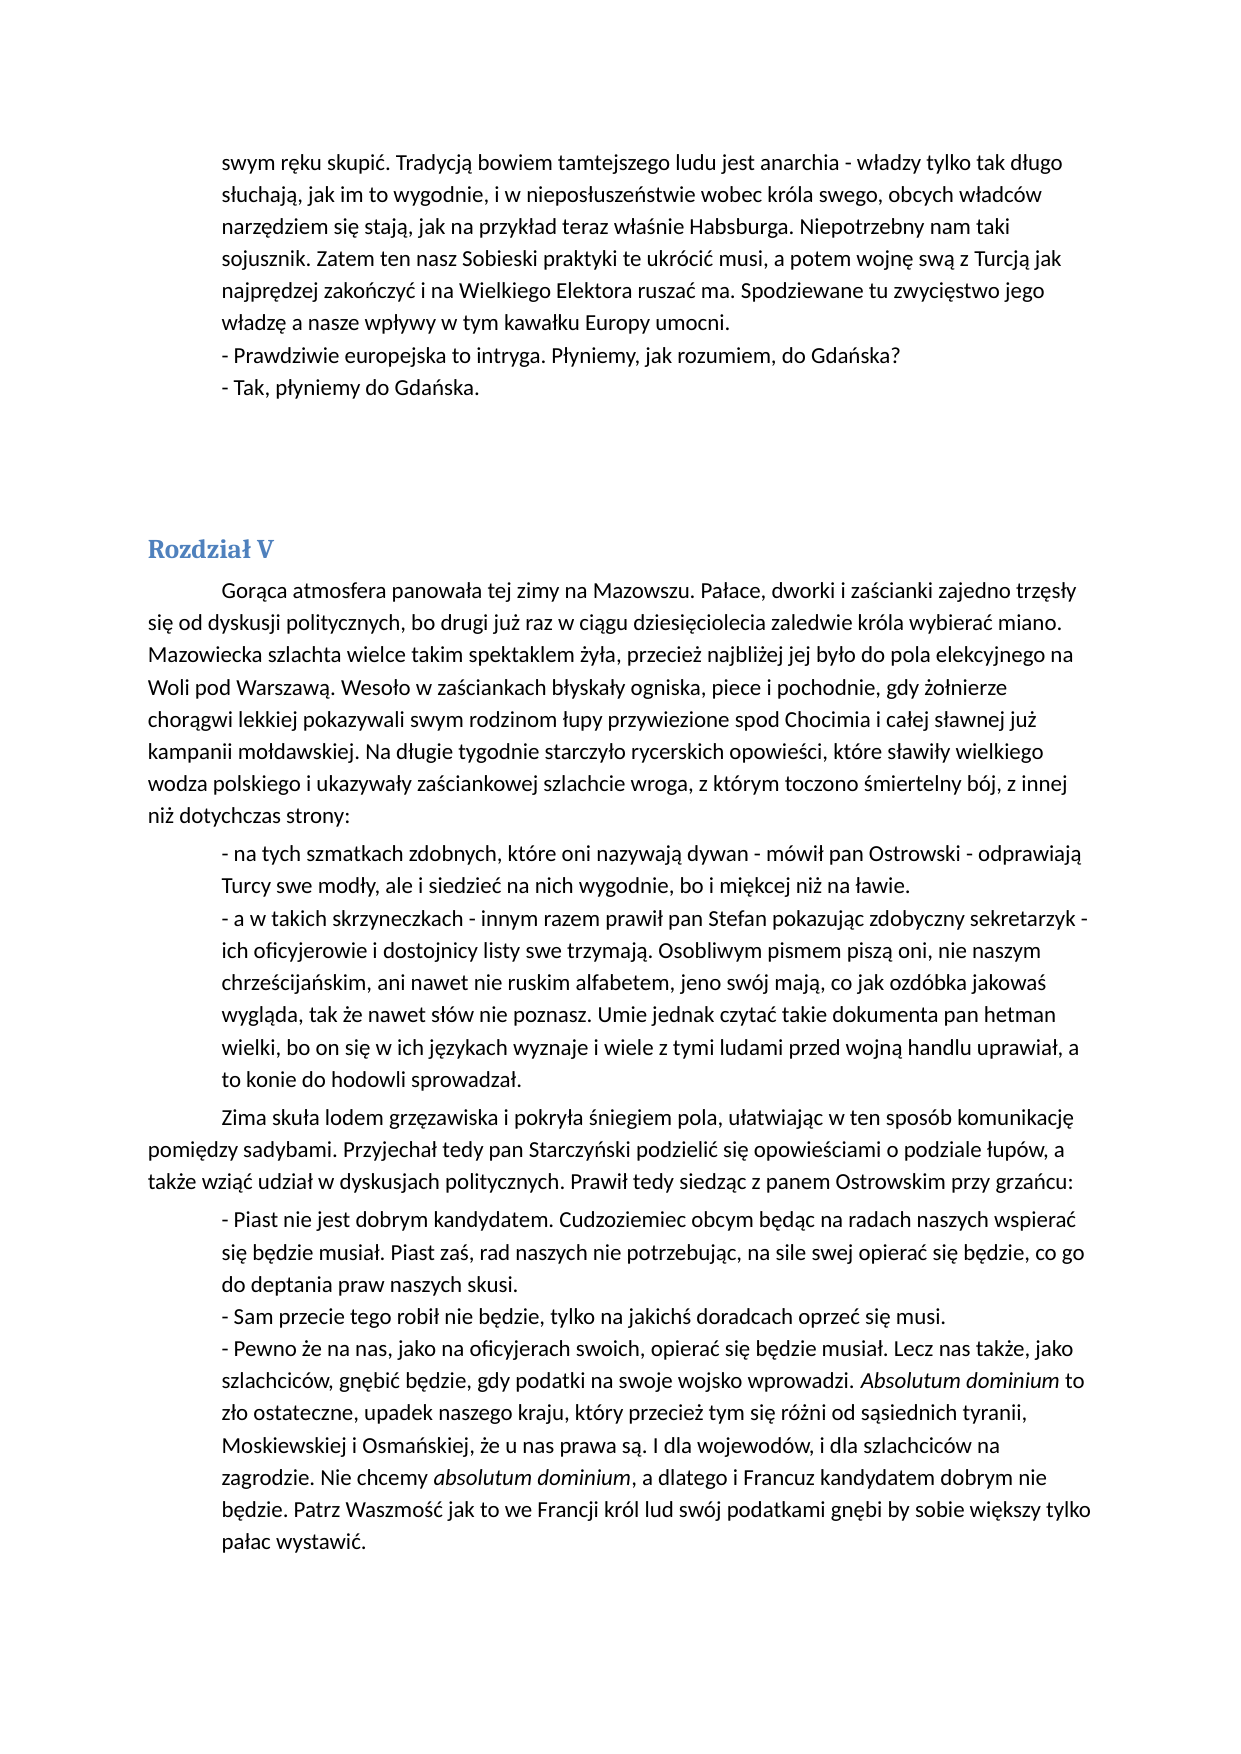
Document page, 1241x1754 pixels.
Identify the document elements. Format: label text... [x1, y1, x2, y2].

subtitle Rozdział V [148, 534, 1093, 566]
text - a w takich skrzyneczkach - innym razem prawił pan Stefan pokazując zdobyczny sekretarzyk - ich oficyjerowie i dostojnicy listy swe trzymają. Osobliwym pismem piszą oni, nie naszym chrześcijańskim, ani nawet nie ruskim alfabetem, jeno swój mają, co jak ozdóbka jakowaś wygląda, tak że nawet słów nie poznasz. Umie jednak czytać takie dokumenta pan hetman wielki, bo on się w ich językach wyznaje i wiele z tymi ludami przed wojną handlu uprawiał, a to konie do hodowli sprowadzał. [221, 904, 1093, 1093]
text - Tak, płyniemy do Gdańska. [221, 373, 1093, 401]
text Gorąca atmosfera panowała tej zimy na Mazowszu. Pałace, dworki i zaścianki zajedno trzęsły się od dyskusji politycznych, bo drugi już raz w ciągu dziesięciolecia zaledwie króla wybierać miano. Mazowiecka szlachta wielce takim spektaklem żyła, przecież najbliżej jej było do pola elekcyjnego na Woli pod Warszawą. Wesoło w zaściankach błyskały ogniska, piece i pochodnie, gdy żołnierze chorągwi lekkiej pokazywali swym rodzinom łupy przywiezione spod Chocimia i całej sławnej już kampanii mołdawskiej. Na długie tygodnie starczyło rycerskich opowieści, które sławiły wielkiego wodza polskiego i ukazywały zaściankowej szlachcie wroga, z którym toczono śmiertelny bój, z innej niż dotychczas strony: [148, 576, 1093, 829]
text - Sam przecie tego robił nie będzie, tylko na jakichś doradcach oprzeć się musi. [221, 1302, 1093, 1330]
text - na tych szmatkach zdobnych, które oni nazywają dywan - mówił pan Ostrowski - odprawiają Turcy swe modły, ale i siedzieć na nich wygodnie, bo i miękcej niż na ławie. [221, 839, 1093, 900]
text Zima skuła lodem grzęzawiska i pokryła śniegiem pola, ułatwiając w ten sposób komunikację pomiędzy sadybami. Przyjechał tedy pan Starczyński podzielić się opowieściami o podziale łupów, a także wziąć udział w dyskusjach politycznych. Prawił tedy siedząc z panem Ostrowskim przy grzańcu: [148, 1103, 1093, 1195]
text - Piast nie jest dobrym kandydatem. Cudzoziemiec obcym będąc na radach naszych wspierać się będzie musiał. Piast zaś, rad naszych nie potrzebując, na sile swej opierać się będzie, co go do deptania praw naszych skusi. [221, 1205, 1093, 1298]
text swym ręku skupić. Tradycją bowiem tamtejszego ludu jest anarchia - władzy tylko tak długo słuchają, jak im to wygodnie, i w nieposłuszeństwie wobec króla swego, obcych władców narzędziem się stają, jak na przykład teraz właśnie Habsburga. Niepotrzebny nam taki sojusznik. Zatem ten nasz Sobieski praktyki te ukrócić musi, a potem wojnę swą z Turcją jak najprędzej zakończyć i na Wielkiego Elektora ruszać ma. Spodziewane tu zwycięstwo jego władzę a nasze wpływy w tym kawałku Europy umocni. [221, 148, 1093, 337]
text - Prawdziwie europejska to intryga. Płyniemy, jak rozumiem, do Gdańska? [221, 341, 1093, 369]
text - Pewno że na nas, jako na oficyjerach swoich, opierać się będzie musiał. Lecz nas także, jako szlachciców, gnębić będzie, gdy podatki na swoje wojsko wprowadzi. Absolutum dominium to zło ostateczne, upadek naszego kraju, który przecież tym się różni od sąsiednich tyranii, Moskiewskiej i Osmańskiej, że u nas prawa są. I dla wojewodów, i dla szlachciców na zagrodzie. Nie chcemy absolutum dominium, a dlatego i Francuz kandydatem dobrym nie będzie. Patrz Waszmość jak to we Francji król lud swój podatkami gnębi by sobie większy tylko pałac wystawić. [221, 1334, 1093, 1555]
